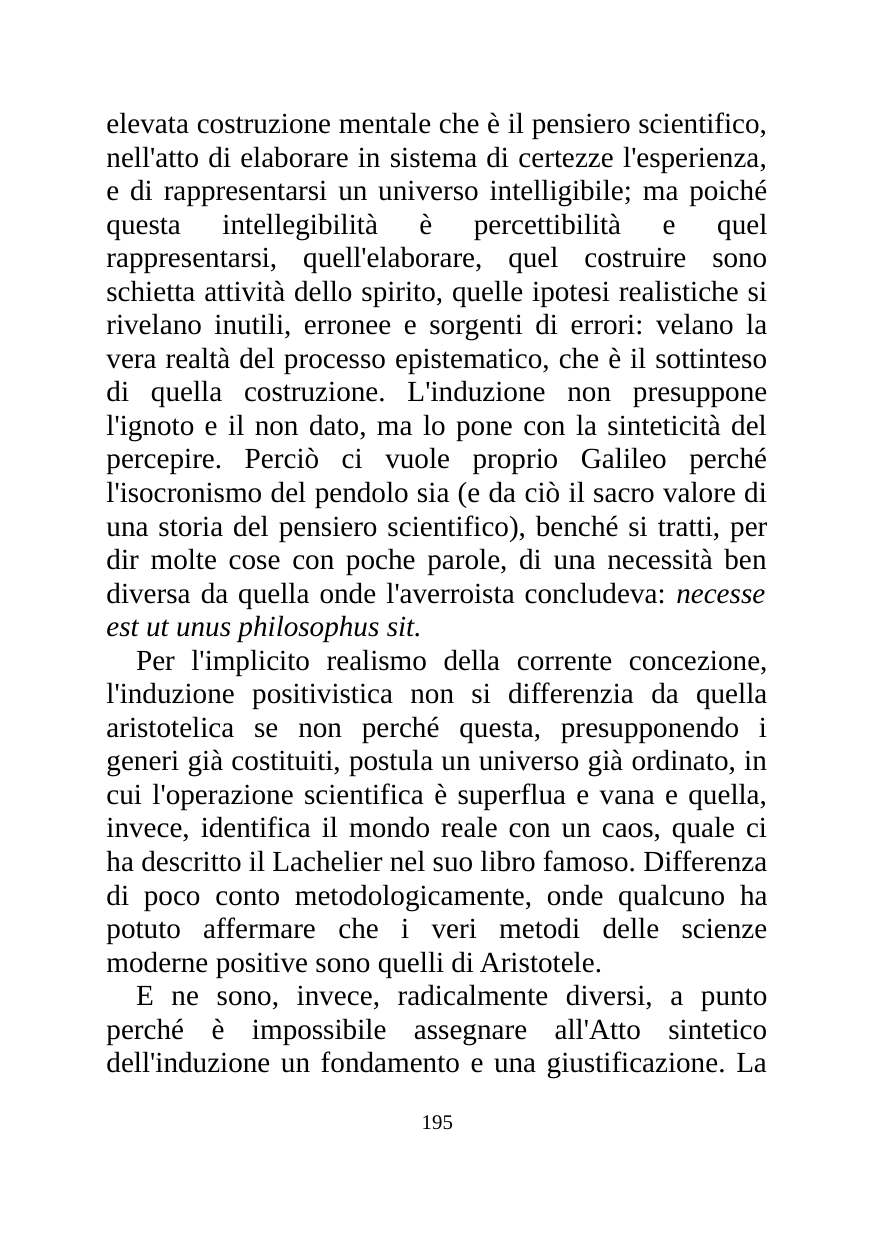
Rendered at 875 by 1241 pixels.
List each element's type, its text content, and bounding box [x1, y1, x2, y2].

text Per l'implicito realismo della corrente concezione, l'induzione positivistica non si differenzia da quella aristotelica se non perché questa, presupponendo i generi già costituiti, postula un universo già ordinato, in cui l'operazione scientifica è superflua e vana e quella, invece, identifica il mondo reale con un caos, quale ci ha descritto il Lachelier nel suo libro famoso. Differenza di poco conto metodologicamente, onde qualcuno ha potuto affermare che i veri metodi delle scienze moderne positive sono quelli di Aristotele. [106, 643, 768, 978]
text E ne sono, invece, radicalmente diversi, a punto perché è impossibile assegnare all'Atto sintetico dell'induzione un fondamento e una giustificazione. La [106, 978, 768, 1079]
text elevata costruzione mentale che è il pensiero scientifico, nell'atto di elaborare in sistema di certezze l'esperienza, e di rappresentarsi un universo intelligibile; ma poiché questa intellegibilità è percettibilità e quel rappresentarsi, quell'elaborare, quel costruire sono schietta attività dello spirito, quelle ipotesi realistiche si rivelano inutili, erronee e sorgenti di errori: velano la vera realtà del processo epistematico, che è il sottinteso di quella costruzione. L'induzione non presuppone l'ignoto e il non dato, ma lo pone con la sinteticità del percepire. Perciò ci vuole proprio Galileo perché l'isocronismo del pendolo sia (e da ciò il sacro valore di una storia del pensiero scientifico), benché si tratti, per dir molte cose con poche parole, di una necessità ben diversa da quella onde l'averroista concludeva: necesse est ut unus philosophus sit. [106, 106, 768, 643]
